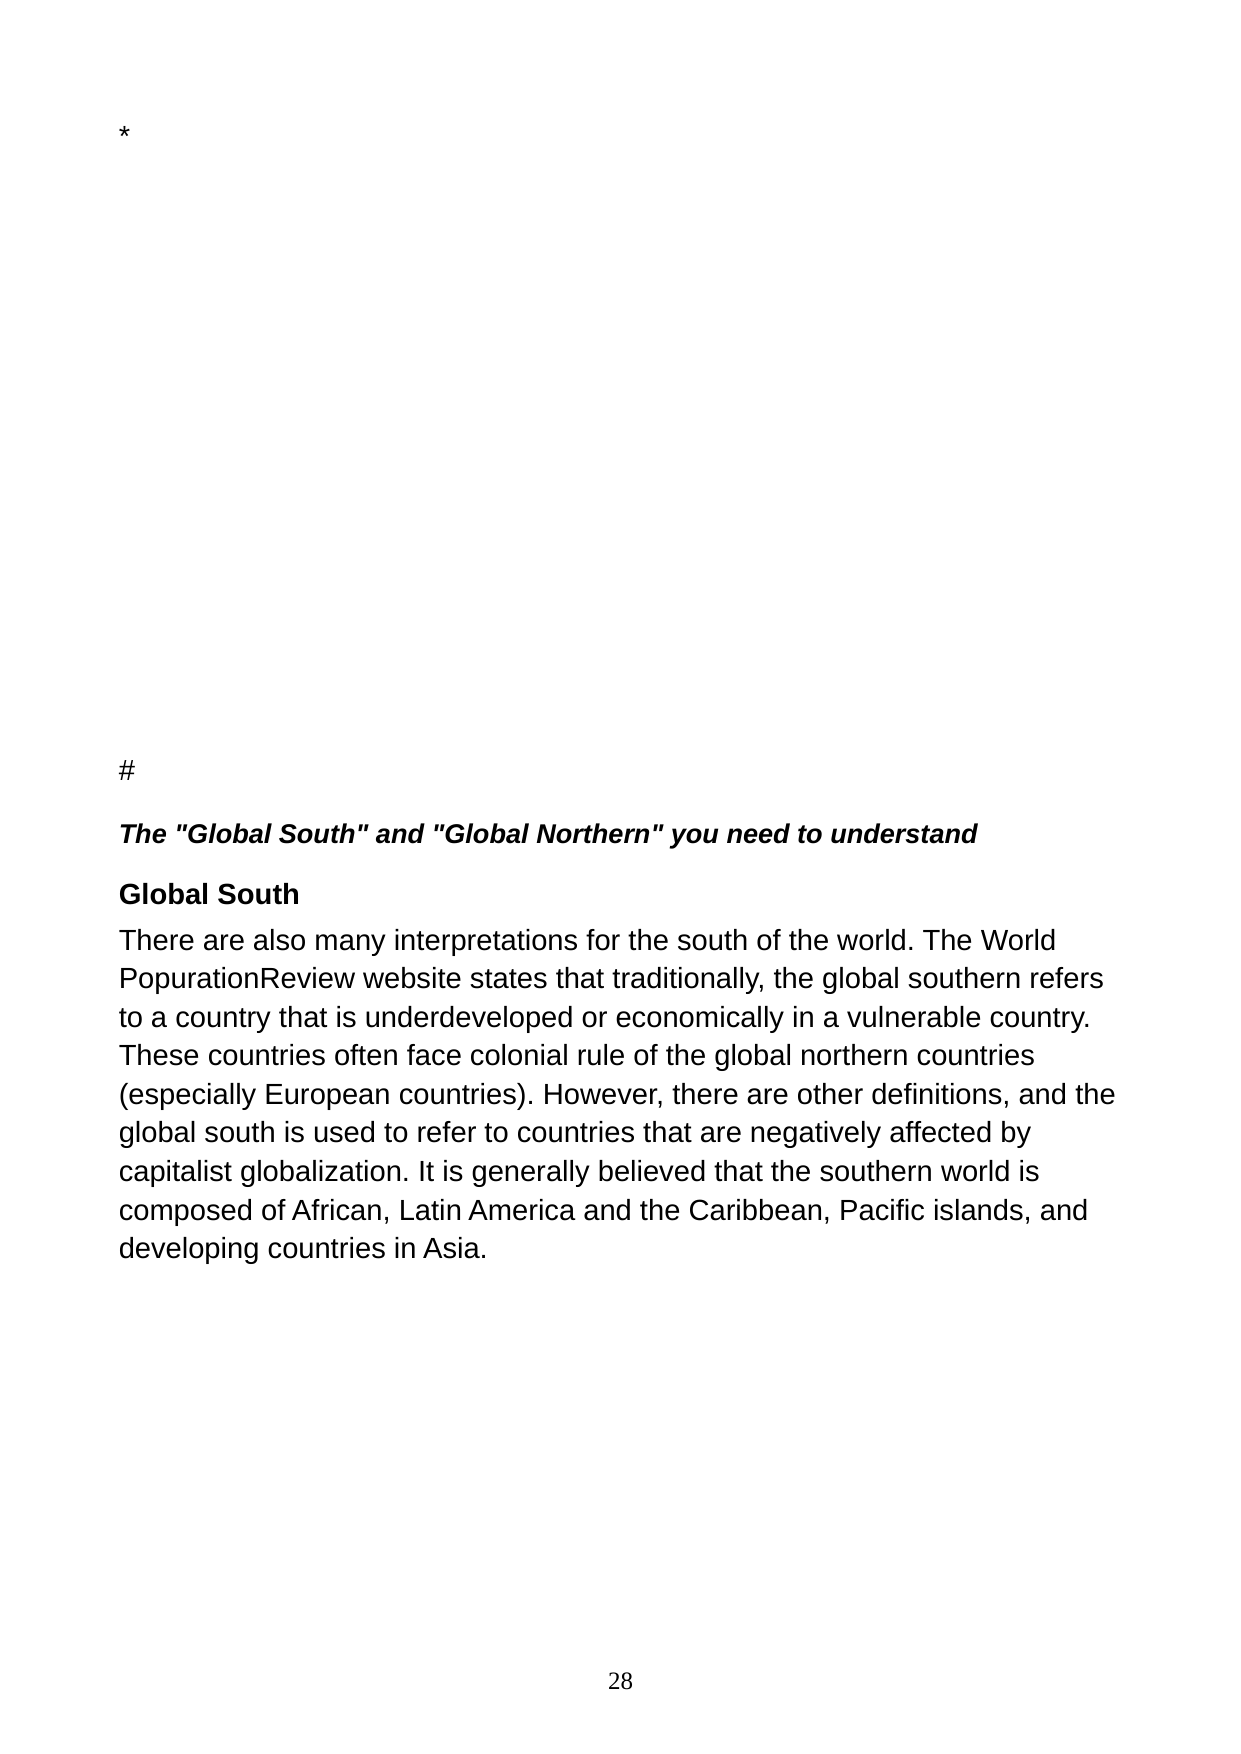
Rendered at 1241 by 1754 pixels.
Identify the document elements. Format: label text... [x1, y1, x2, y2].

subtitle The "Global South" and "Global Northern" you need to understand [118, 818, 1122, 849]
text There are also many interpretations for the south of the world. The World PopurationReview website states that traditionally, the global southern refers to a country that is underdeveloped or economically in a vulnerable country. These countries often face colonial rule of the global northern countries (especially European countries). However, there are other definitions, and the global south is used to refer to countries that are negatively affected by capitalist globalization. It is generally believed that the southern world is composed of African, Latin America and the Caribbean, Pacific islands, and developing countries in Asia. [118, 923, 1122, 1264]
subtitle Global South [118, 877, 1122, 910]
text * # [118, 118, 1122, 786]
